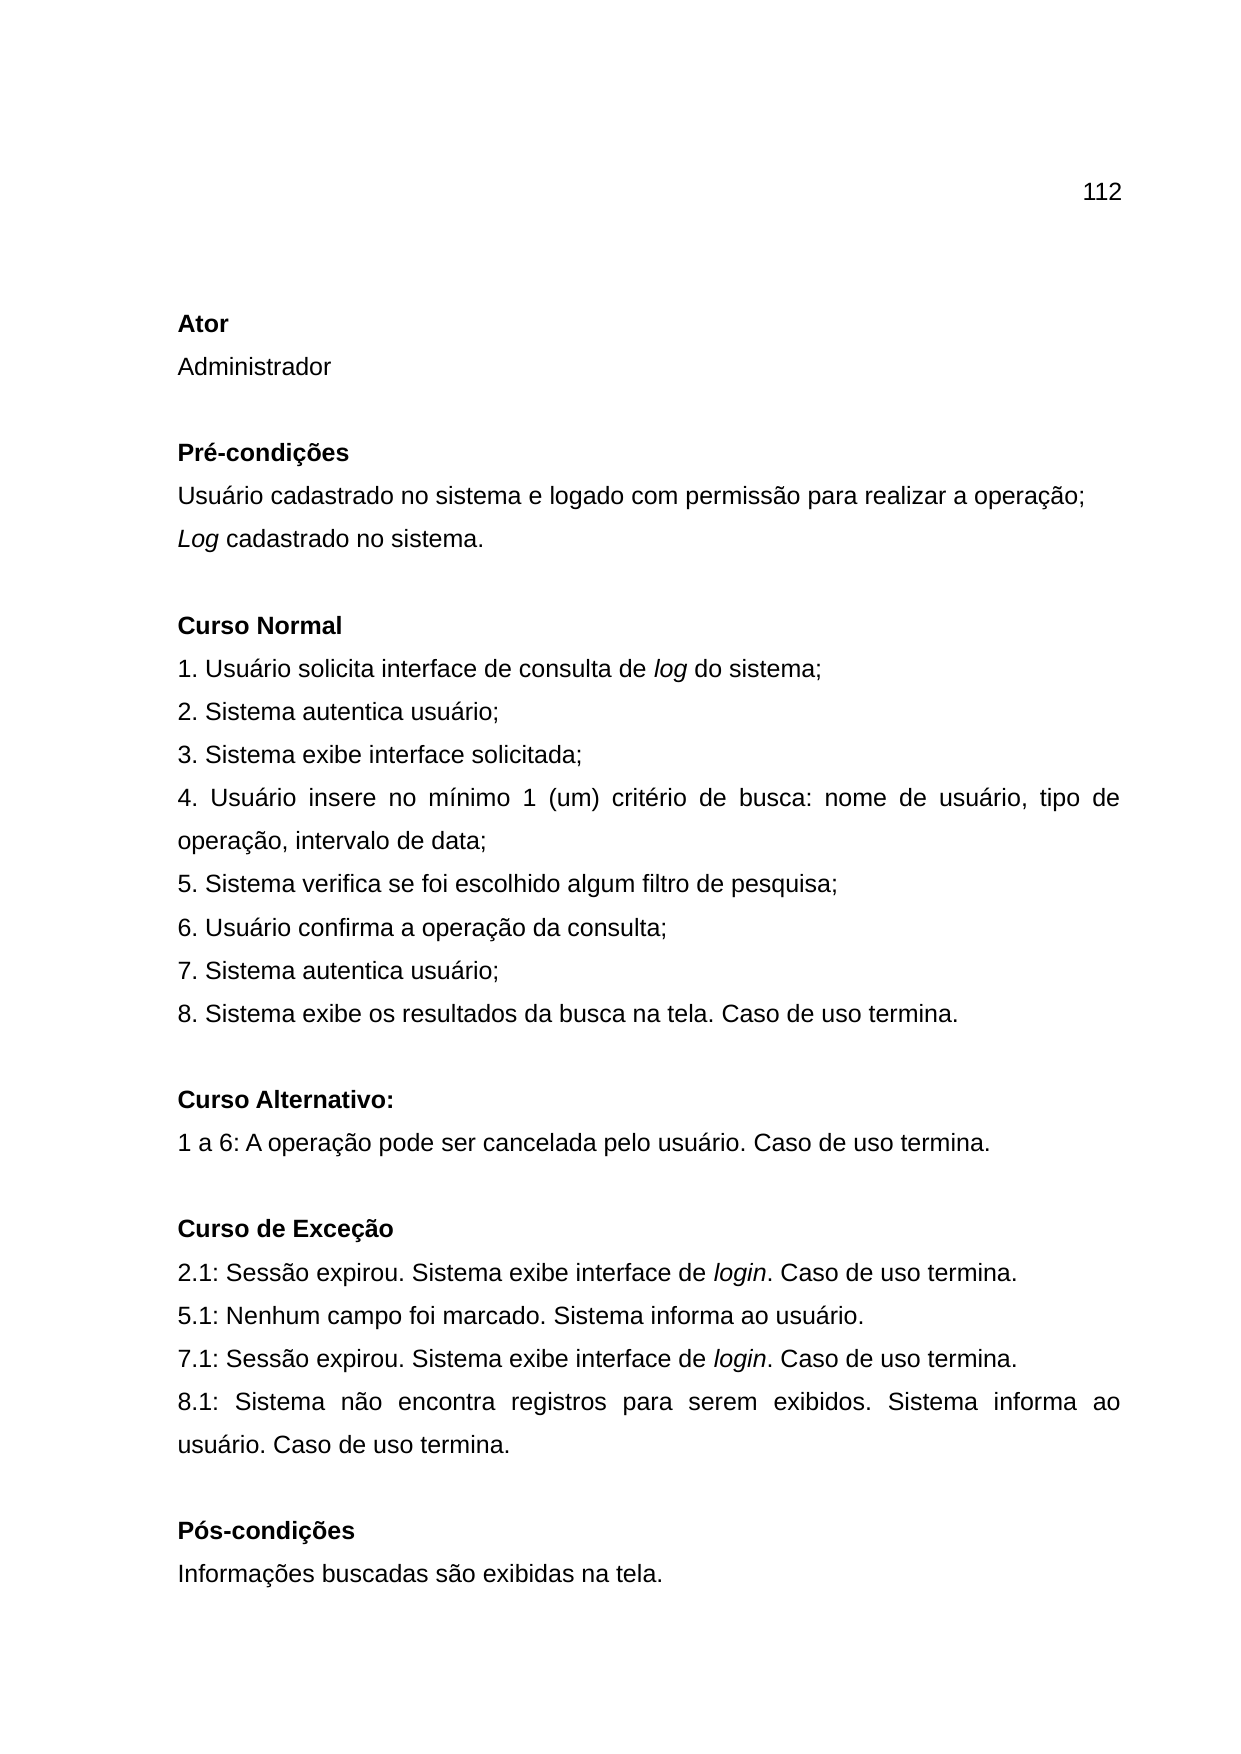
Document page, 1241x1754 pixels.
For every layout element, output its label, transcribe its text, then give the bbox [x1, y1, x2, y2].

text 8.1: Sistema não encontra registros para serem exibidos. Sistema informa ao usuário. Caso de uso termina. [177, 1387, 1122, 1459]
text Log cadastrado no sistema. [177, 524, 1122, 553]
text 5.1: Nenhum campo foi marcado. Sistema informa ao usuário. [177, 1301, 1122, 1329]
text 1. Usuário solicita interface de consulta de log do sistema; [177, 654, 1122, 683]
text Pós-condições [177, 1516, 1122, 1545]
text Curso de Exceção [177, 1214, 1122, 1243]
text Ator [177, 309, 1122, 338]
text 3. Sistema exibe interface solicitada; [177, 740, 1122, 769]
text 4. Usuário insere no mínimo 1 (um) critério de busca: nome de usuário, tipo de operação, intervalo de data; [177, 783, 1122, 855]
text 2.1: Sessão expirou. Sistema exibe interface de login. Caso de uso termina. [177, 1258, 1122, 1286]
text Curso Normal [177, 611, 1122, 639]
text 8. Sistema exibe os resultados da busca na tela. Caso de uso termina. [177, 999, 1122, 1028]
text 7.1: Sessão expirou. Sistema exibe interface de login. Caso de uso termina. [177, 1344, 1122, 1373]
text 7. Sistema autentica usuário; [177, 956, 1122, 984]
text Informações buscadas são exibidas na tela. [177, 1559, 1122, 1588]
text 6. Usuário confirma a operação da consulta; [177, 913, 1122, 941]
text Usuário cadastrado no sistema e logado com permissão para realizar a operação; [177, 481, 1122, 510]
text Administrador [177, 352, 1122, 381]
text 1 a 6: A operação pode ser cancelada pelo usuário. Caso de uso termina. [177, 1128, 1122, 1157]
text 2. Sistema autentica usuário; [177, 697, 1122, 726]
text Pré-condições [177, 438, 1122, 467]
text 5. Sistema verifica se foi escolhido algum filtro de pesquisa; [177, 869, 1122, 898]
text Curso Alternativo: [177, 1085, 1122, 1114]
